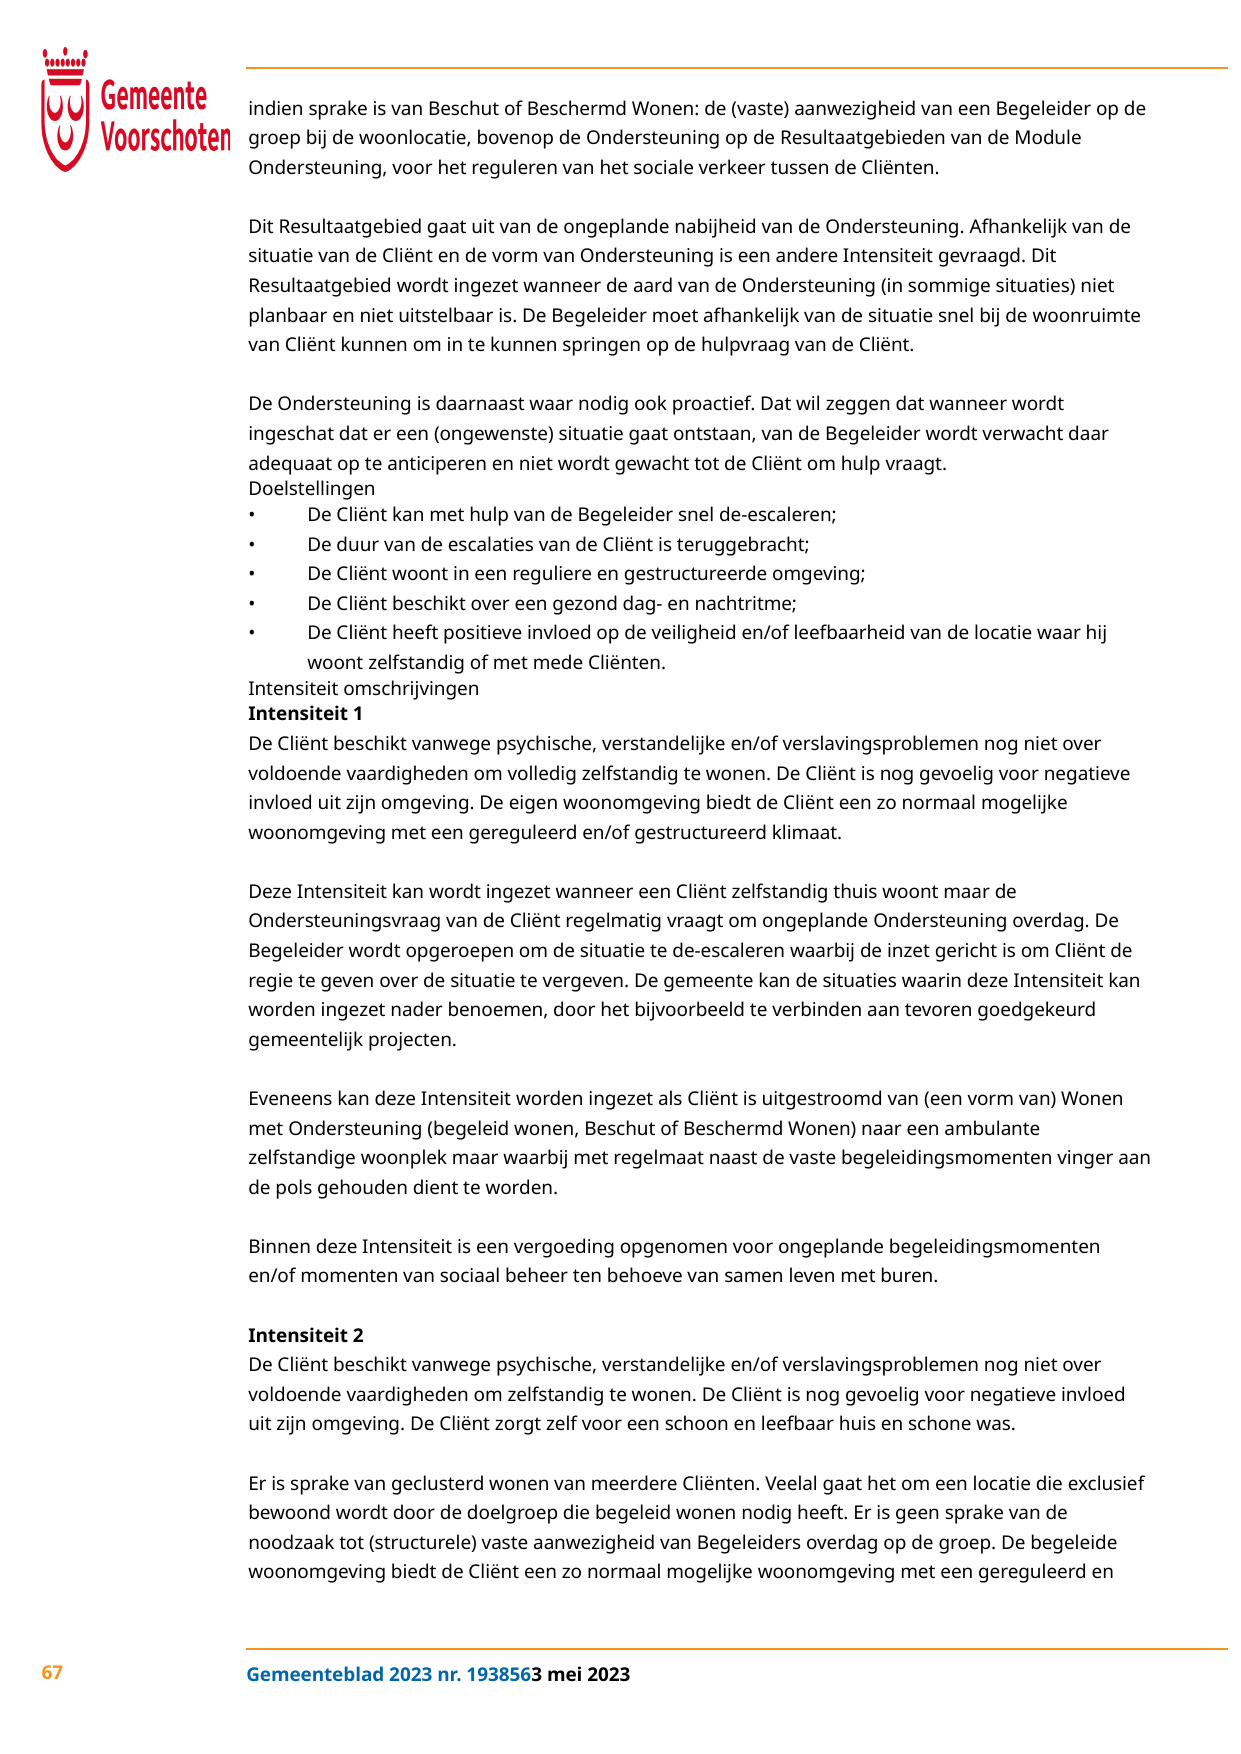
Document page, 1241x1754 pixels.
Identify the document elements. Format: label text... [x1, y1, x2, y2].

picture [41, 47, 231, 172]
table_cell Doelstellingen [248, 476, 1152, 501]
table_cell Intensiteit 1 De Cliënt beschikt vanwege psychische, verstandelijke en/of verslavingsproblemen nog niet over voldoende vaardigheden om volledig zelfstandig te wonen. De Cliënt is nog gevoelig voor negatieve invloed uit zijn omgeving. De eigen woonomgeving biedt de Cliënt een zo normaal mogelijke woonomgeving met een gereguleerd en/of gestructureerd klimaat. Deze Intensiteit kan wordt ingezet wanneer een Cliënt zelfstandig thuis woont maar de Ondersteuningsvraag van de Cliënt regelmatig vraagt om ongeplande Ondersteuning overdag. De Begeleider wordt opgeroepen om de situatie te de-escaleren waarbij de inzet gericht is om Cliënt de regie te geven over de situatie te vergeven. De gemeente kan de situaties waarin deze Intensiteit kan worden ingezet nader benoemen, door het bijvoorbeeld te verbinden aan tevoren goedgekeurd gemeentelijk projecten. Eveneens kan deze Intensiteit worden ingezet als Cliënt is uitgestroomd van (een vorm van) Wonen met Ondersteuning (begeleid wonen, Beschut of Beschermd Wonen) naar een ambulante zelfstandige woonplek maar waarbij met regelmaat naast de vaste begeleidingsmomenten vinger aan de pols gehouden dient te worden. Binnen deze Intensiteit is een vergoeding opgenomen voor ongeplande begeleidingsmomenten en/of momenten van sociaal beheer ten behoeve van samen leven met buren. Intensiteit 2 De Cliënt beschikt vanwege psychische, verstandelijke en/of verslavingsproblemen nog niet over voldoende vaardigheden om zelfstandig te wonen. De Cliënt is nog gevoelig voor negatieve invloed uit zijn omgeving. De Cliënt zorgt zelf voor een schoon en leefbaar huis en schone was. Er is sprake van geclusterd wonen van meerdere Cliënten. Veelal gaat het om een locatie die exclusief bewoond wordt door de doelgroep die begeleid wonen nodig heeft. Er is geen sprake van de noodzaak tot (structurele) vaste aanwezigheid van Begeleiders overdag op de groep. De begeleide woonomgeving biedt de Cliënt een zo normaal mogelijke woonomgeving met een gereguleerd en [248, 701, 1152, 1584]
table_cell De Cliënt kan met hulp van de Begeleider snel de-escaleren; De duur van de escalaties van de Cliënt is teruggebracht; De Cliënt woont in een reguliere en gestructureerde omgeving; De Cliënt beschikt over een gezond dag- en nachtritme; De Cliënt heeft positieve invloed op de veiligheid en/of leefbaarheid van de locatie waar hij woont zelfstandig of met mede Cliënten. [248, 501, 1152, 675]
table_cell Intensiteit omschrijvingen [248, 675, 1152, 701]
table_cell indien sprake is van Beschut of Beschermd Wonen: de (vaste) aanwezigheid van een Begeleider op de groep bij de woonlocatie, bovenop de Ondersteuning op de Resultaatgebieden van de Module Ondersteuning, voor het reguleren van het sociale verkeer tussen de Cliënten. Dit Resultaatgebied gaat uit van de ongeplande nabijheid van de Ondersteuning. Afhankelijk van de situatie van de Cliënt en de vorm van Ondersteuning is een andere Intensiteit gevraagd. Dit Resultaatgebied wordt ingezet wanneer de aard van de Ondersteuning (in sommige situaties) niet planbaar en niet uitstelbaar is. De Begeleider moet afhankelijk van de situatie snel bij de woonruimte van Cliënt kunnen om in te kunnen springen op de hulpvraag van de Cliënt. De Ondersteuning is daarnaast waar nodig ook proactief. Dat wil zeggen dat wanneer wordt ingeschat dat er een (ongewenste) situatie gaat ontstaan, van de Begeleider wordt verwacht daar adequaat op te anticiperen en niet wordt gewacht tot de Cliënt om hulp vraagt. [248, 95, 1152, 476]
